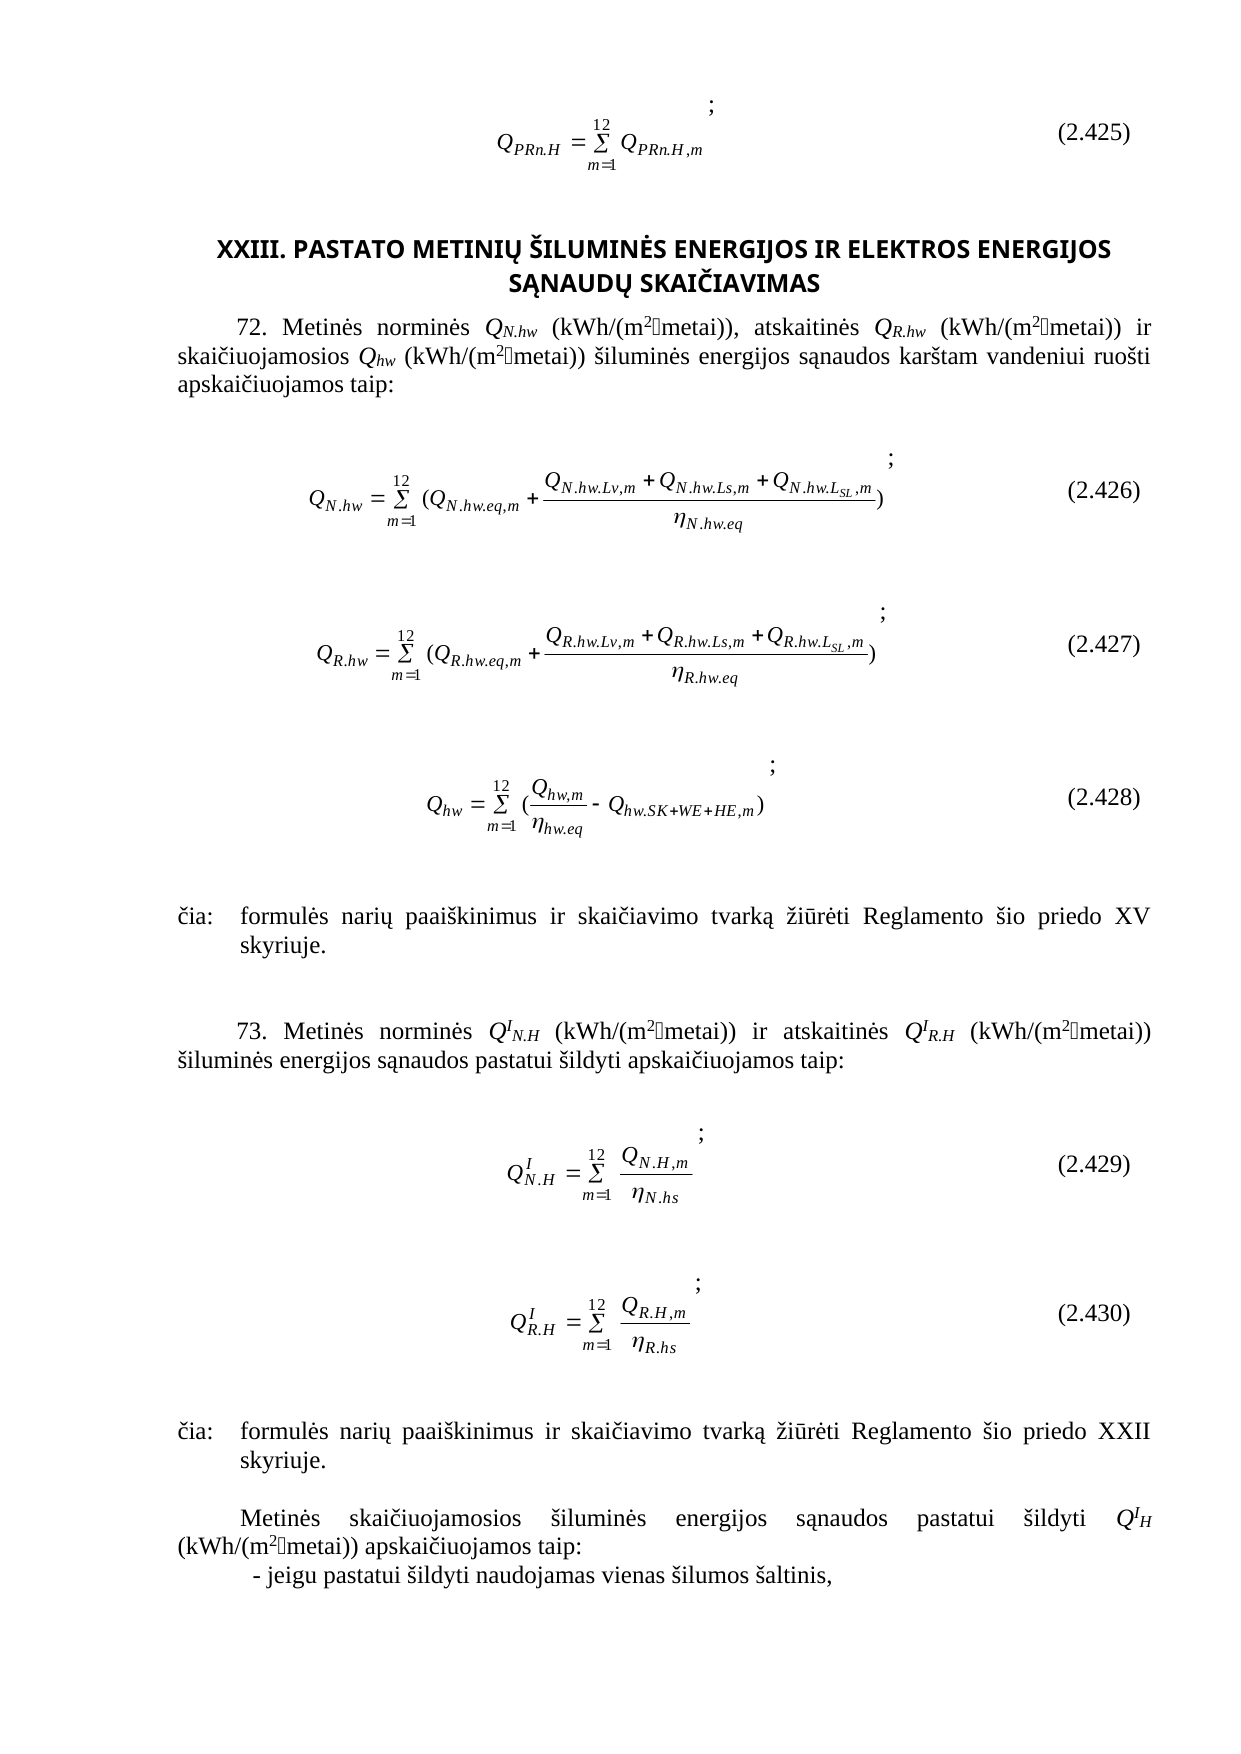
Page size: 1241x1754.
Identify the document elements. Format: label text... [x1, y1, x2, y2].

table_header (2.426) [1023, 442, 1151, 538]
table_header (2.429) [1031, 1117, 1142, 1209]
table_header ; [177, 596, 1023, 691]
table_header (2.430) [1031, 1267, 1142, 1359]
table_header ; [177, 1267, 1031, 1359]
text Metinės skaičiuojamosios šiluminės energijos sąnaudos pastatui šildyti QIH (kWh/(m2metai)) apskaičiuojamos taip: [177, 1503, 1151, 1560]
table_header ; [177, 442, 1023, 538]
text - jeigu pastatui šildyti naudojamas vienas šilumos šaltinis, [252, 1560, 1151, 1589]
table_header (2.428) [1023, 749, 1151, 844]
text čia: formulės narių paaiškinimus ir skaičiavimo tvarką žiūrėti Reglamento šio priedo XXII skyriuje. [177, 1416, 1151, 1474]
text 72. Metinės norminės QN.hw (kWh/(m2metai)), atskaitinės QR.hw (kWh/(m2metai)) ir skaičiuojamosios Qhw (kWh/(m2metai)) šiluminės energijos sąnaudos karštam vandeniui ruošti apskaičiuojamos taip: [177, 312, 1151, 398]
table_header ; [177, 1117, 1031, 1209]
text XXIII. Pastato metinių šiluminės energijos ir elektros energijos sąnaudų skaičiavimas [177, 232, 1151, 300]
text 73. Metinės norminės QIN.H (kWh/(m2metai)) ir atskaitinės QIR.H (kWh/(m2metai)) šiluminės energijos sąnaudos pastatui šildyti apskaičiuojamos taip: [177, 1016, 1151, 1074]
table_header ; [177, 749, 1023, 844]
table_header (2.427) [1023, 596, 1151, 691]
table_header ; [177, 89, 1031, 174]
table_header (2.425) [1031, 89, 1142, 174]
text čia: formulės narių paaiškinimus ir skaičiavimo tvarką žiūrėti Reglamento šio priedo XV skyriuje. [177, 901, 1151, 959]
